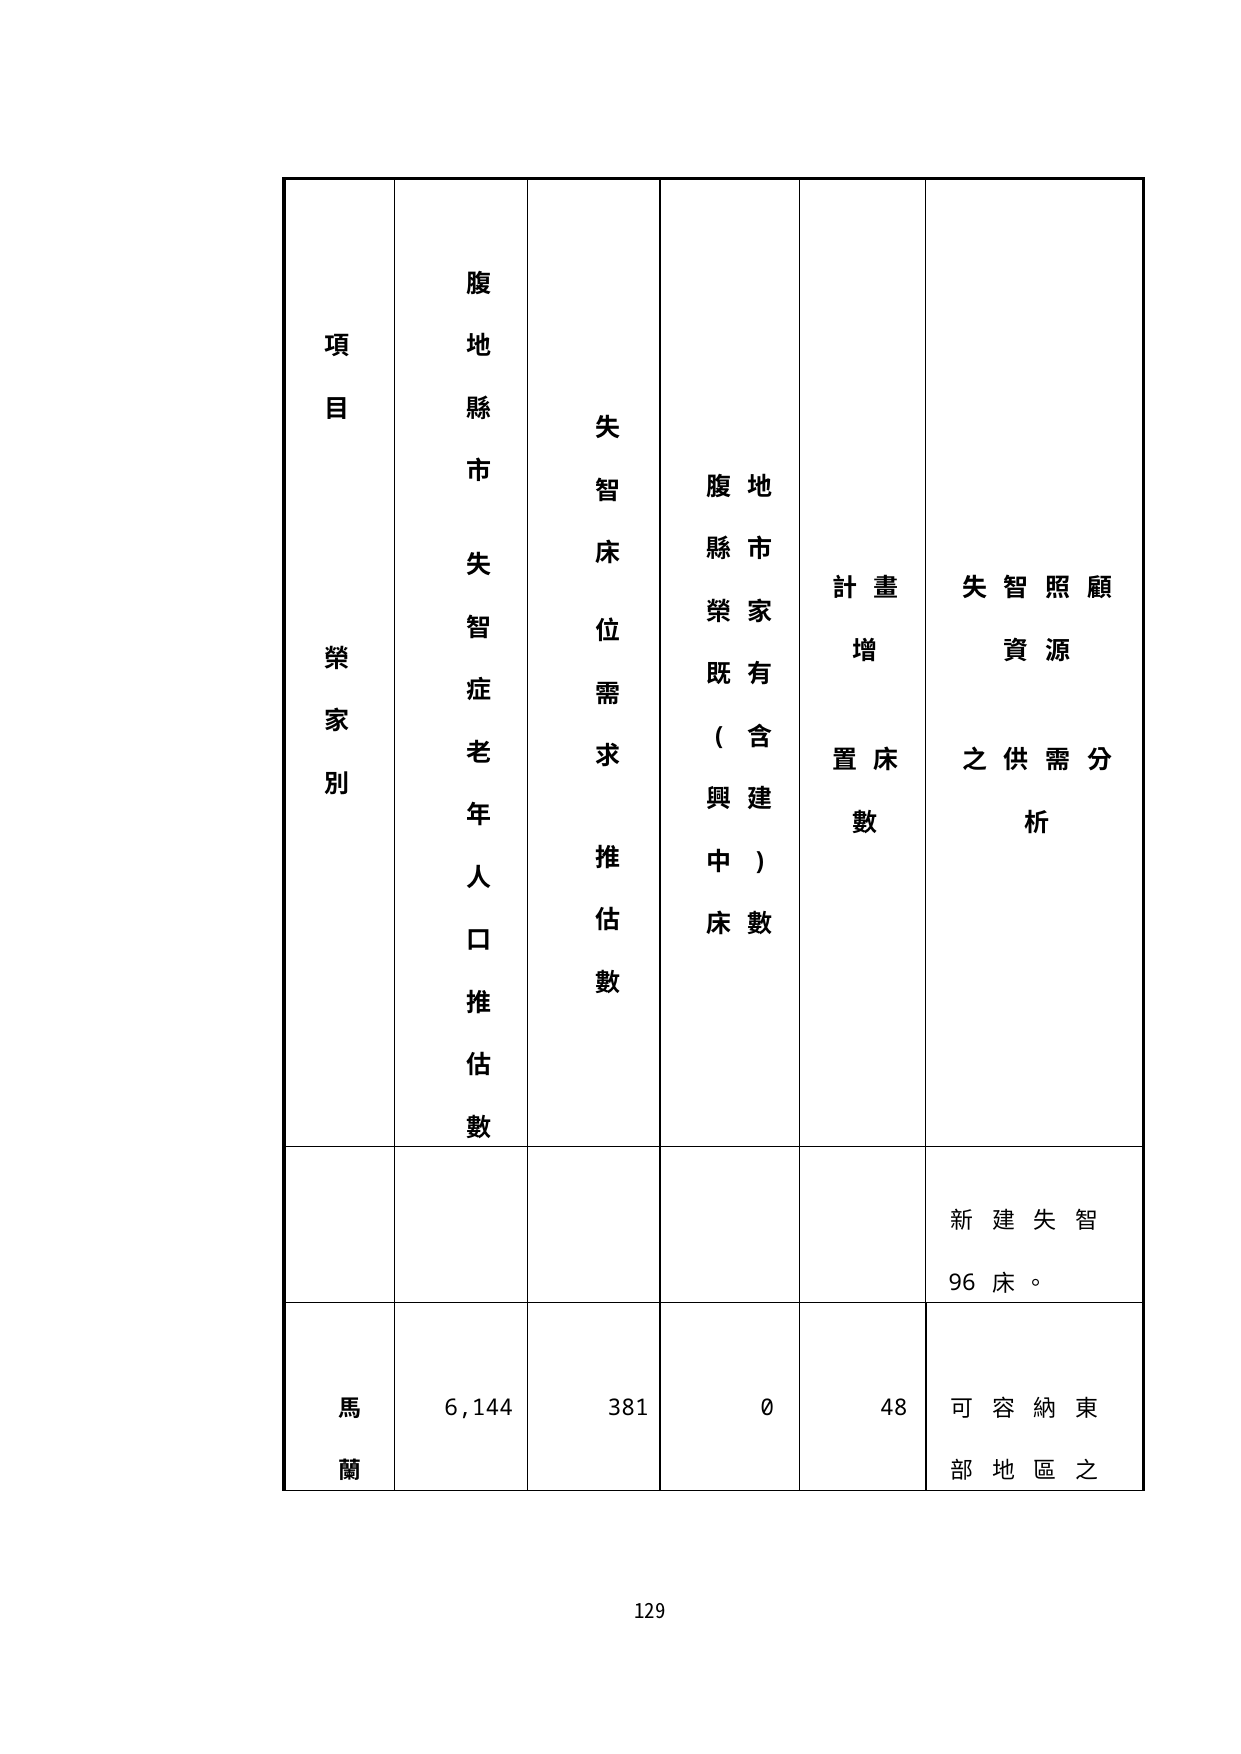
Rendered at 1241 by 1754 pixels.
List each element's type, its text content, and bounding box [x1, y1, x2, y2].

table_cell 新建失智96床。 [926, 1147, 1142, 1302]
table_header 腹地縣市榮家既有(含興建中)床數 [661, 180, 799, 1146]
table_header 腹地縣市 失智症老年人口推估數 [395, 180, 527, 1146]
table_cell [528, 1147, 659, 1302]
table_header 失智床 位需求 推估數 [528, 180, 659, 1146]
table_cell [800, 1147, 925, 1302]
table_cell 0 [661, 1303, 799, 1490]
table_header 計畫增 置床數 [800, 180, 925, 1146]
table_header 失智照顧資源 之供需分析 [926, 180, 1142, 1146]
table_cell [395, 1147, 527, 1302]
table_cell [286, 1147, 394, 1302]
table_cell 可容納東部地區之 [927, 1303, 1142, 1490]
table_cell 381 [528, 1303, 659, 1490]
table_cell 馬蘭 [286, 1303, 394, 1490]
table_header 項目 榮家 別 [286, 180, 394, 1146]
table_cell 48 [800, 1303, 925, 1490]
table_cell 6,144 [395, 1303, 527, 1490]
table_cell [661, 1147, 799, 1302]
